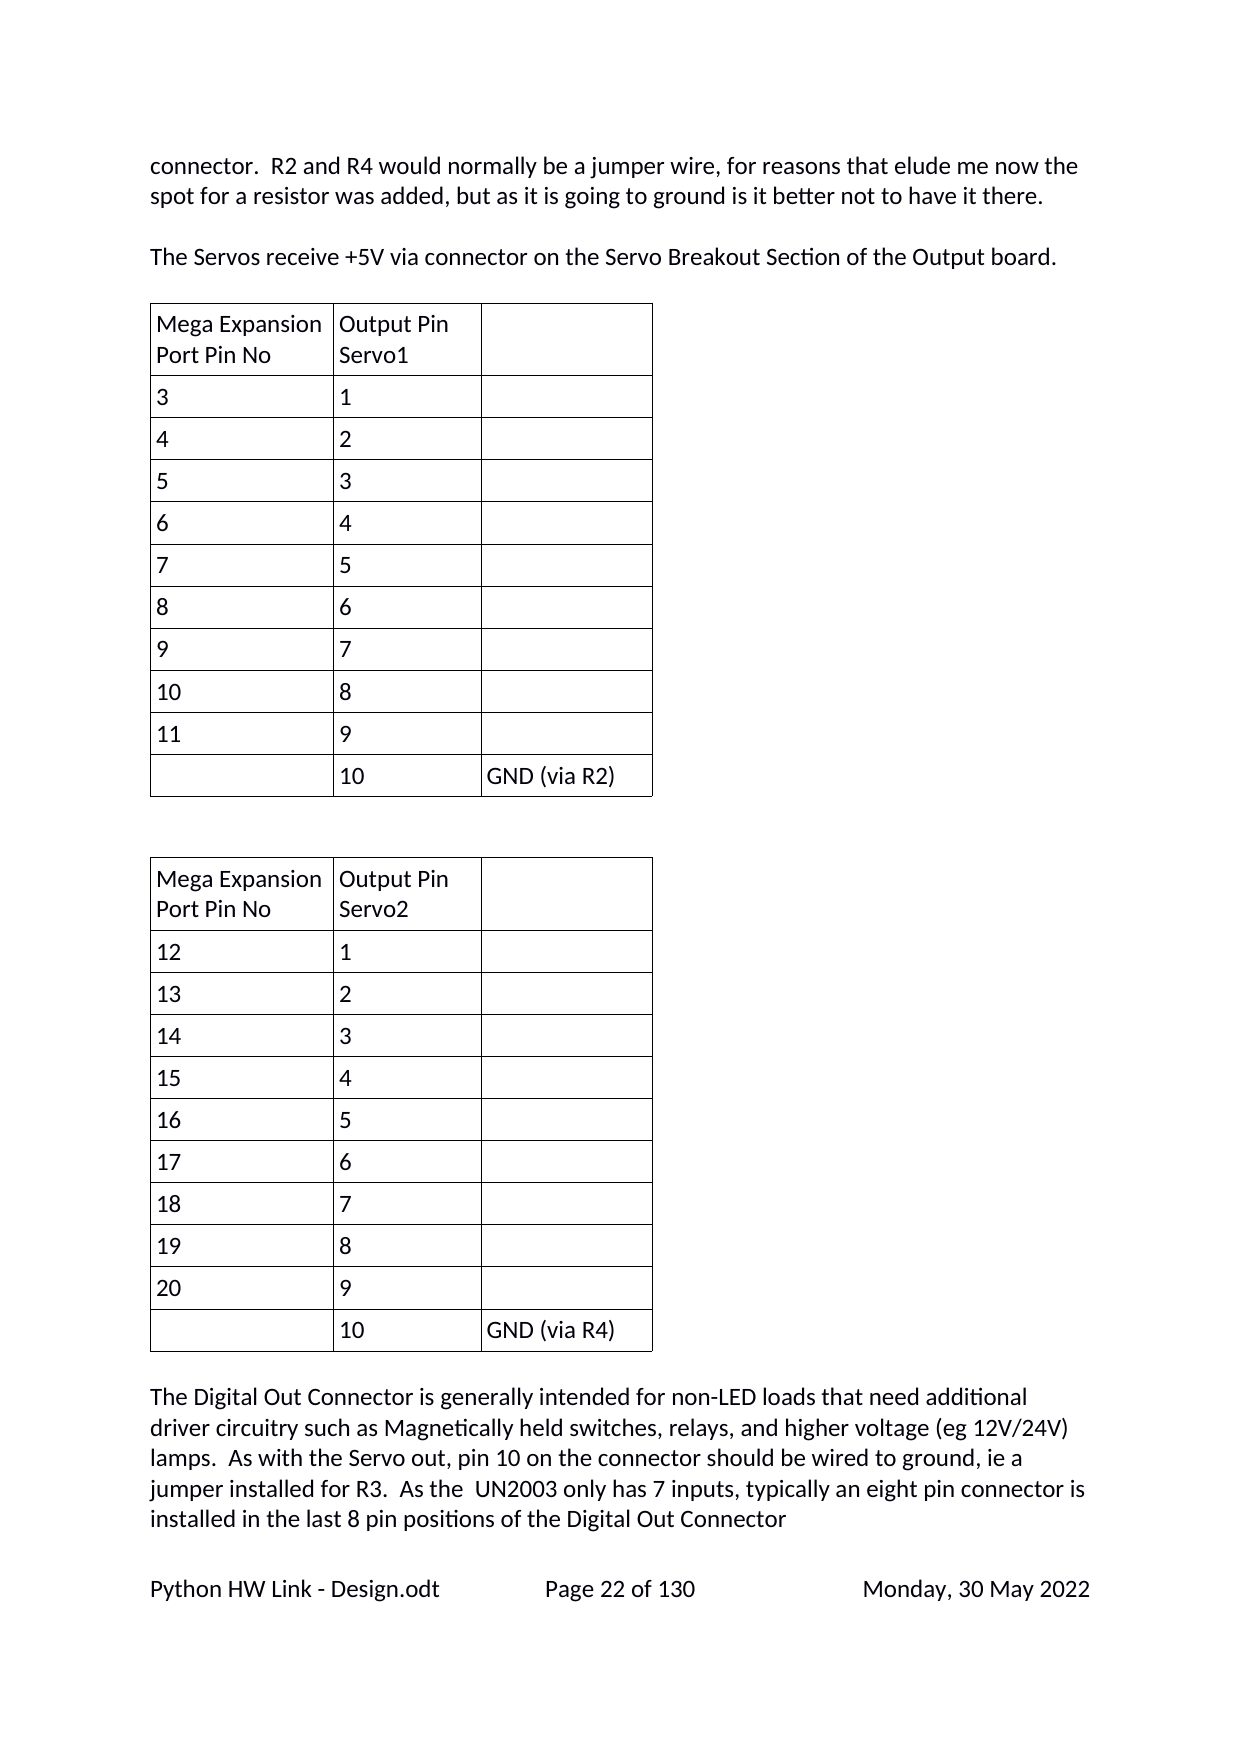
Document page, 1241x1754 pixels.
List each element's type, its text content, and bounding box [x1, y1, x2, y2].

table_cell GND (via R4) [482, 1310, 652, 1351]
table_cell 4 [334, 502, 481, 543]
table_cell 16 [151, 1099, 333, 1140]
table_cell 13 [151, 973, 333, 1014]
table_cell [482, 629, 652, 670]
table_cell [482, 671, 652, 712]
table_cell 6 [334, 587, 481, 628]
table_cell 1 [334, 376, 481, 417]
table_header Mega Expansion Port Pin No [151, 304, 333, 375]
table_cell 9 [151, 629, 333, 670]
text connector. R2 and R4 would normally be a jumper wire, for reasons that elude me now the spot for a resistor was added, but as it is going to ground is it better not to have it there. [150, 150, 1090, 211]
table_header [482, 858, 652, 930]
table_cell 7 [151, 545, 333, 586]
table_cell [482, 1183, 652, 1224]
table_cell 10 [334, 755, 481, 796]
text The Servos receive +5V via connector on the Servo Breakout Section of the Output board. [150, 242, 1090, 272]
table_cell 8 [151, 587, 333, 628]
table_header Output Pin Servo1 [334, 304, 481, 375]
table_cell 17 [151, 1141, 333, 1182]
table_cell [482, 587, 652, 628]
table_cell [482, 1141, 652, 1182]
table_header [482, 304, 652, 375]
table_cell 11 [151, 713, 333, 754]
table_cell 10 [151, 671, 333, 712]
table_header Output Pin Servo2 [334, 858, 481, 930]
table_cell 19 [151, 1225, 333, 1266]
table_header Mega Expansion Port Pin No [151, 858, 333, 930]
table_cell 8 [334, 671, 481, 712]
table_cell [482, 1015, 652, 1056]
table_cell 9 [334, 713, 481, 754]
text The Digital Out Connector is generally intended for non-LED loads that need additional driver circuitry such as Magnetically held switches, relays, and higher voltage (eg 12V/24V) lamps. As with the Servo out, pin 10 on the connector should be wired to ground, ie a jumper installed for R3. As the UN2003 only has 7 inputs, typically an eight pin connector is installed in the last 8 pin positions of the Digital Out Connector [150, 1381, 1090, 1534]
table_cell [482, 973, 652, 1014]
table_cell [482, 418, 652, 459]
table_cell [482, 545, 652, 586]
table_cell 5 [151, 460, 333, 501]
table_cell 9 [334, 1267, 481, 1308]
table_cell [482, 931, 652, 972]
table_cell [482, 460, 652, 501]
table_cell 5 [334, 545, 481, 586]
table_cell [482, 376, 652, 417]
table_cell [482, 1099, 652, 1140]
table_cell 1 [334, 931, 481, 972]
table_cell 20 [151, 1267, 333, 1308]
table_cell [482, 1057, 652, 1098]
table_cell [151, 1310, 333, 1351]
table_cell 18 [151, 1183, 333, 1224]
table_cell 7 [334, 1183, 481, 1224]
table_cell 3 [334, 460, 481, 501]
table_cell 15 [151, 1057, 333, 1098]
table_cell [482, 1225, 652, 1266]
table_cell 14 [151, 1015, 333, 1056]
table_cell [151, 755, 333, 796]
table_cell [482, 502, 652, 543]
table_cell 8 [334, 1225, 481, 1266]
table_cell 2 [334, 418, 481, 459]
table_cell 5 [334, 1099, 481, 1140]
table_cell GND (via R2) [482, 755, 652, 796]
table_cell 4 [151, 418, 333, 459]
table_cell 6 [151, 502, 333, 543]
table_cell [482, 713, 652, 754]
table_cell 12 [151, 931, 333, 972]
table_cell 3 [334, 1015, 481, 1056]
table_cell 6 [334, 1141, 481, 1182]
table_cell 2 [334, 973, 481, 1014]
table_cell [482, 1267, 652, 1308]
table_cell 7 [334, 629, 481, 670]
table_cell 3 [151, 376, 333, 417]
table_cell 4 [334, 1057, 481, 1098]
table_cell 10 [334, 1310, 481, 1351]
